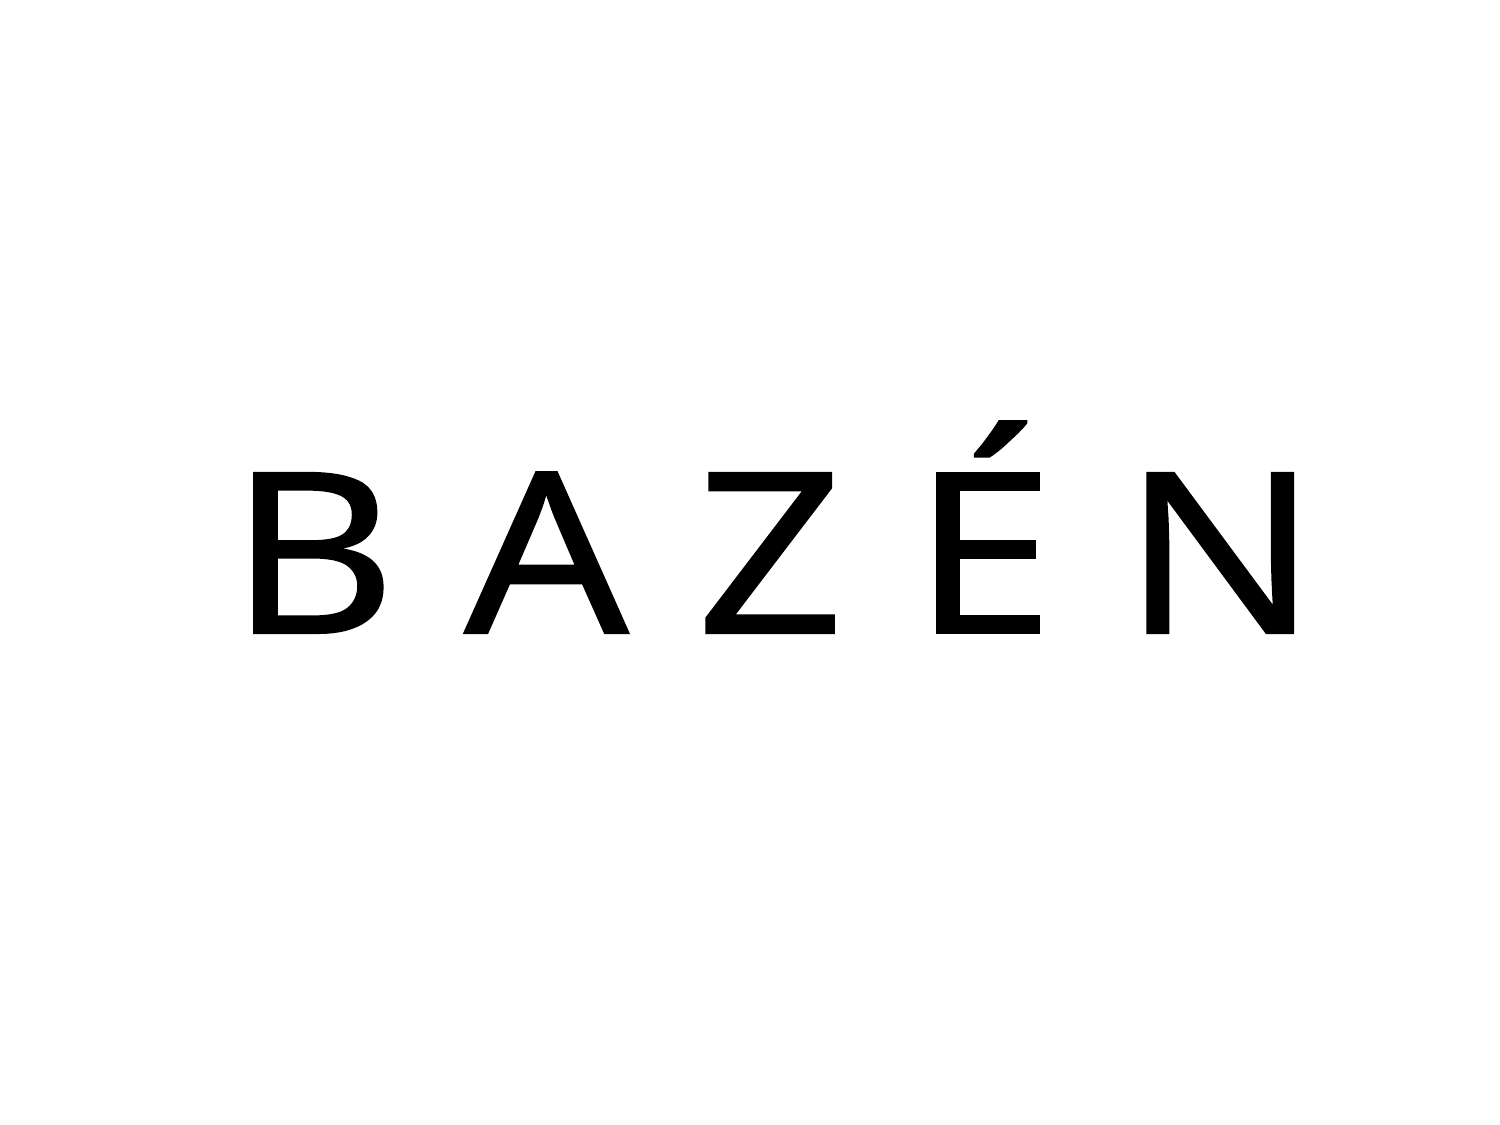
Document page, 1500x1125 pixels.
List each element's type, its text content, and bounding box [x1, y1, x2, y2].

text_box B A Z É N [936, 472, 1040, 634]
text_box B A Z É N [974, 420, 1027, 457]
text_box B A Z É N [706, 472, 835, 634]
text_box B A Z É N [1147, 472, 1294, 634]
text_box B A Z É N [253, 472, 383, 634]
text_box B A Z É N [463, 471, 629, 634]
